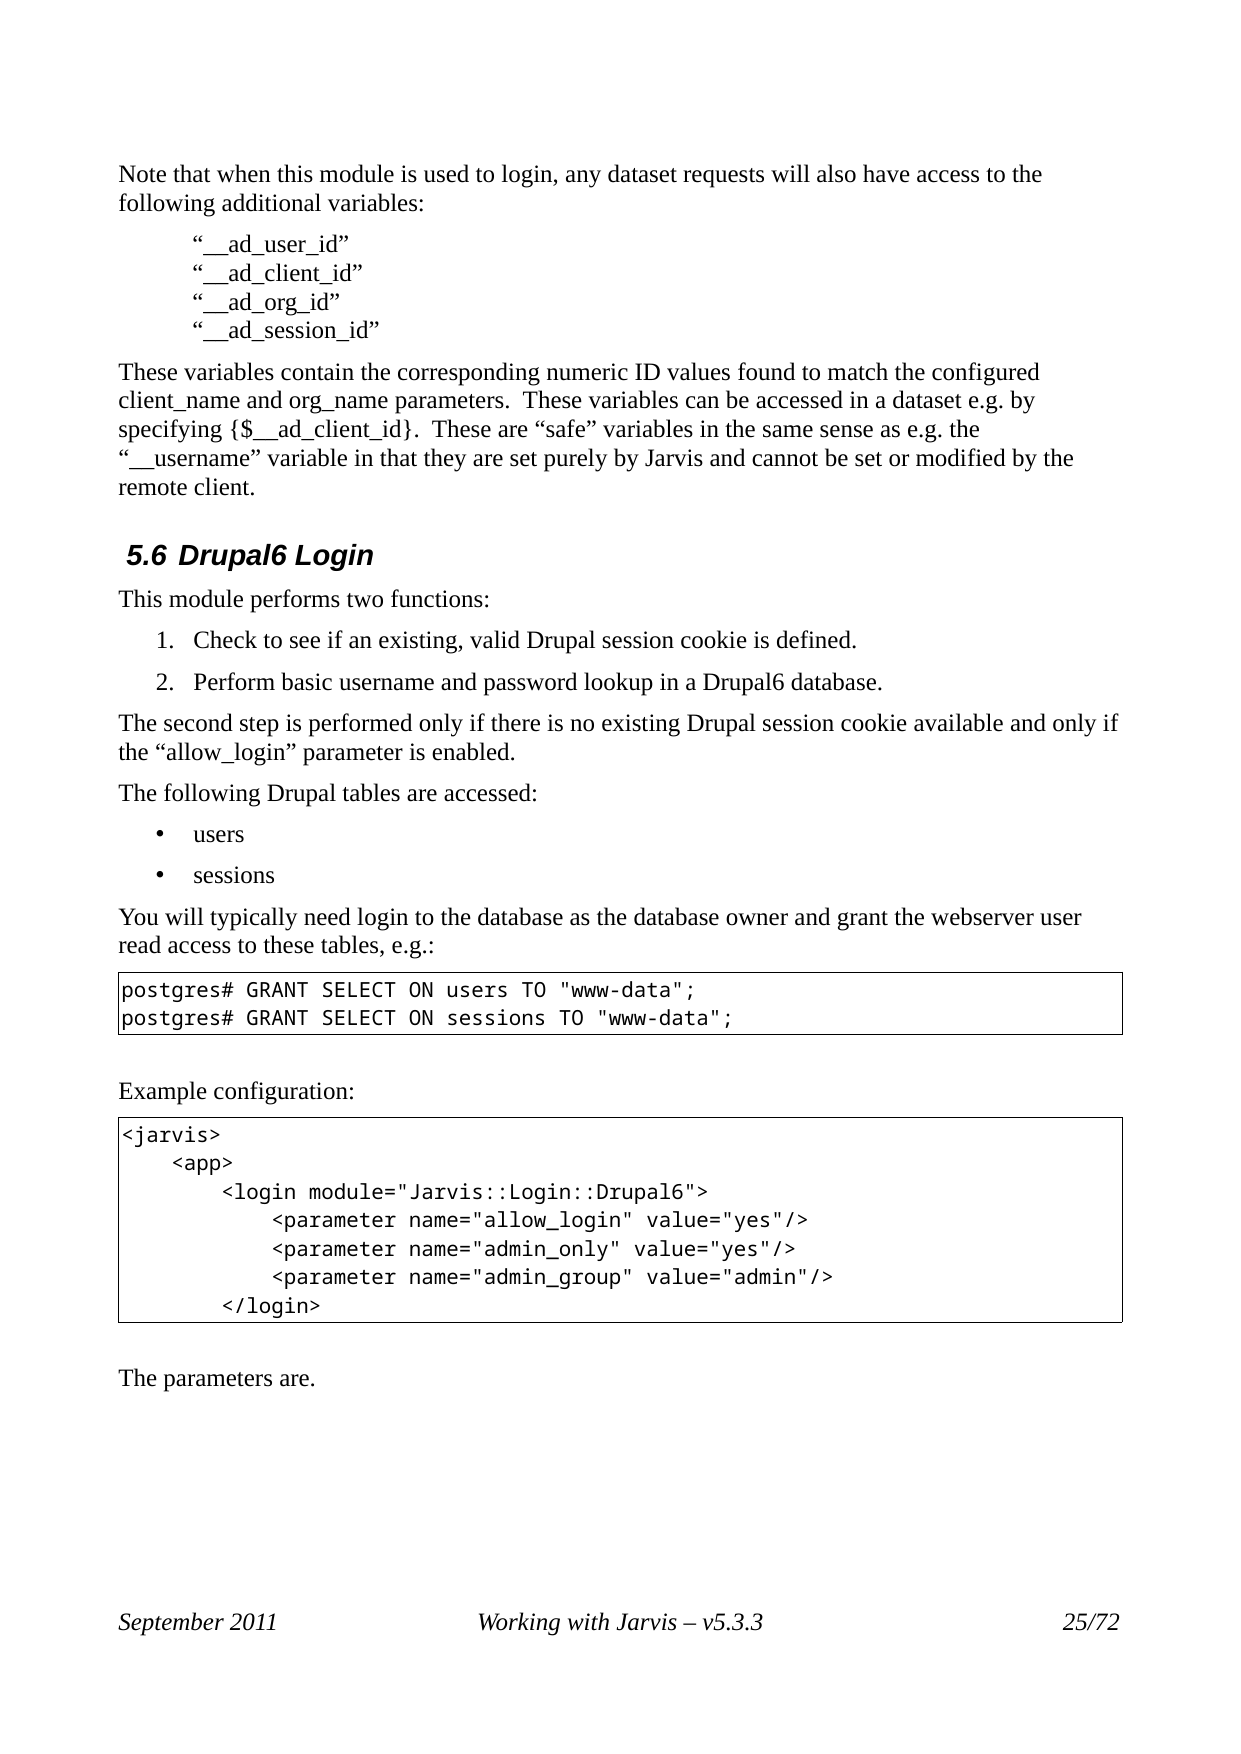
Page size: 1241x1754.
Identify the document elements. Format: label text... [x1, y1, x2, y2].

text The following Drupal tables are accessed: [118, 778, 1122, 807]
list sessions [156, 860, 1122, 889]
text Note that when this module is used to login, any dataset requests will also have access to the following additional variables: [118, 159, 1122, 217]
text <app> [119, 1146, 1122, 1174]
text This module performs two functions: [118, 584, 1122, 613]
list Check to see if an existing, valid Drupal session cookie is defined. [156, 625, 1122, 654]
list Perform basic username and password lookup in a Drupal6 database. [156, 667, 1122, 695]
text <parameter name="allow_login" value="yes"/> [119, 1202, 1122, 1231]
text The second step is performed only if there is no existing Drupal session cookie available and only if the “allow_login” parameter is enabled. [118, 708, 1122, 765]
text Example configuration: [118, 1076, 1122, 1104]
text “__ad_user_id” “__ad_client_id” “__ad_org_id” [118, 229, 1122, 316]
text postgres# GRANT SELECT ON users TO "www-data"; [119, 973, 1122, 1000]
text <jarvis> [119, 1118, 1122, 1146]
text <parameter name="admin_only" value="yes"/> [119, 1231, 1122, 1259]
text These variables contain the corresponding numeric ID values found to match the configured client_name and org_name parameters. These variables can be accessed in a dataset e.g. by specifying {$__ad_client_id}. These are “safe” variables in the same sense as e.g. the “__username” variable in that they are set purely by Jarvis and cannot be set or modified by the remote client. [118, 357, 1122, 501]
text <parameter name="admin_group" value="admin"/> [119, 1259, 1122, 1288]
text <login module="Jarvis::Login::Drupal6"> [119, 1174, 1122, 1202]
text The parameters are. [118, 1363, 1122, 1392]
text You will typically need login to the database as the database owner and grant the webserver user read access to these tables, e.g.: [118, 902, 1122, 959]
text </login> [119, 1288, 1122, 1322]
list users [156, 819, 1122, 848]
text postgres# GRANT SELECT ON sessions TO "www-data"; [119, 1000, 1122, 1034]
text “__ad_session_id” [118, 316, 1122, 344]
subtitle Drupal6 Login [118, 538, 1122, 572]
